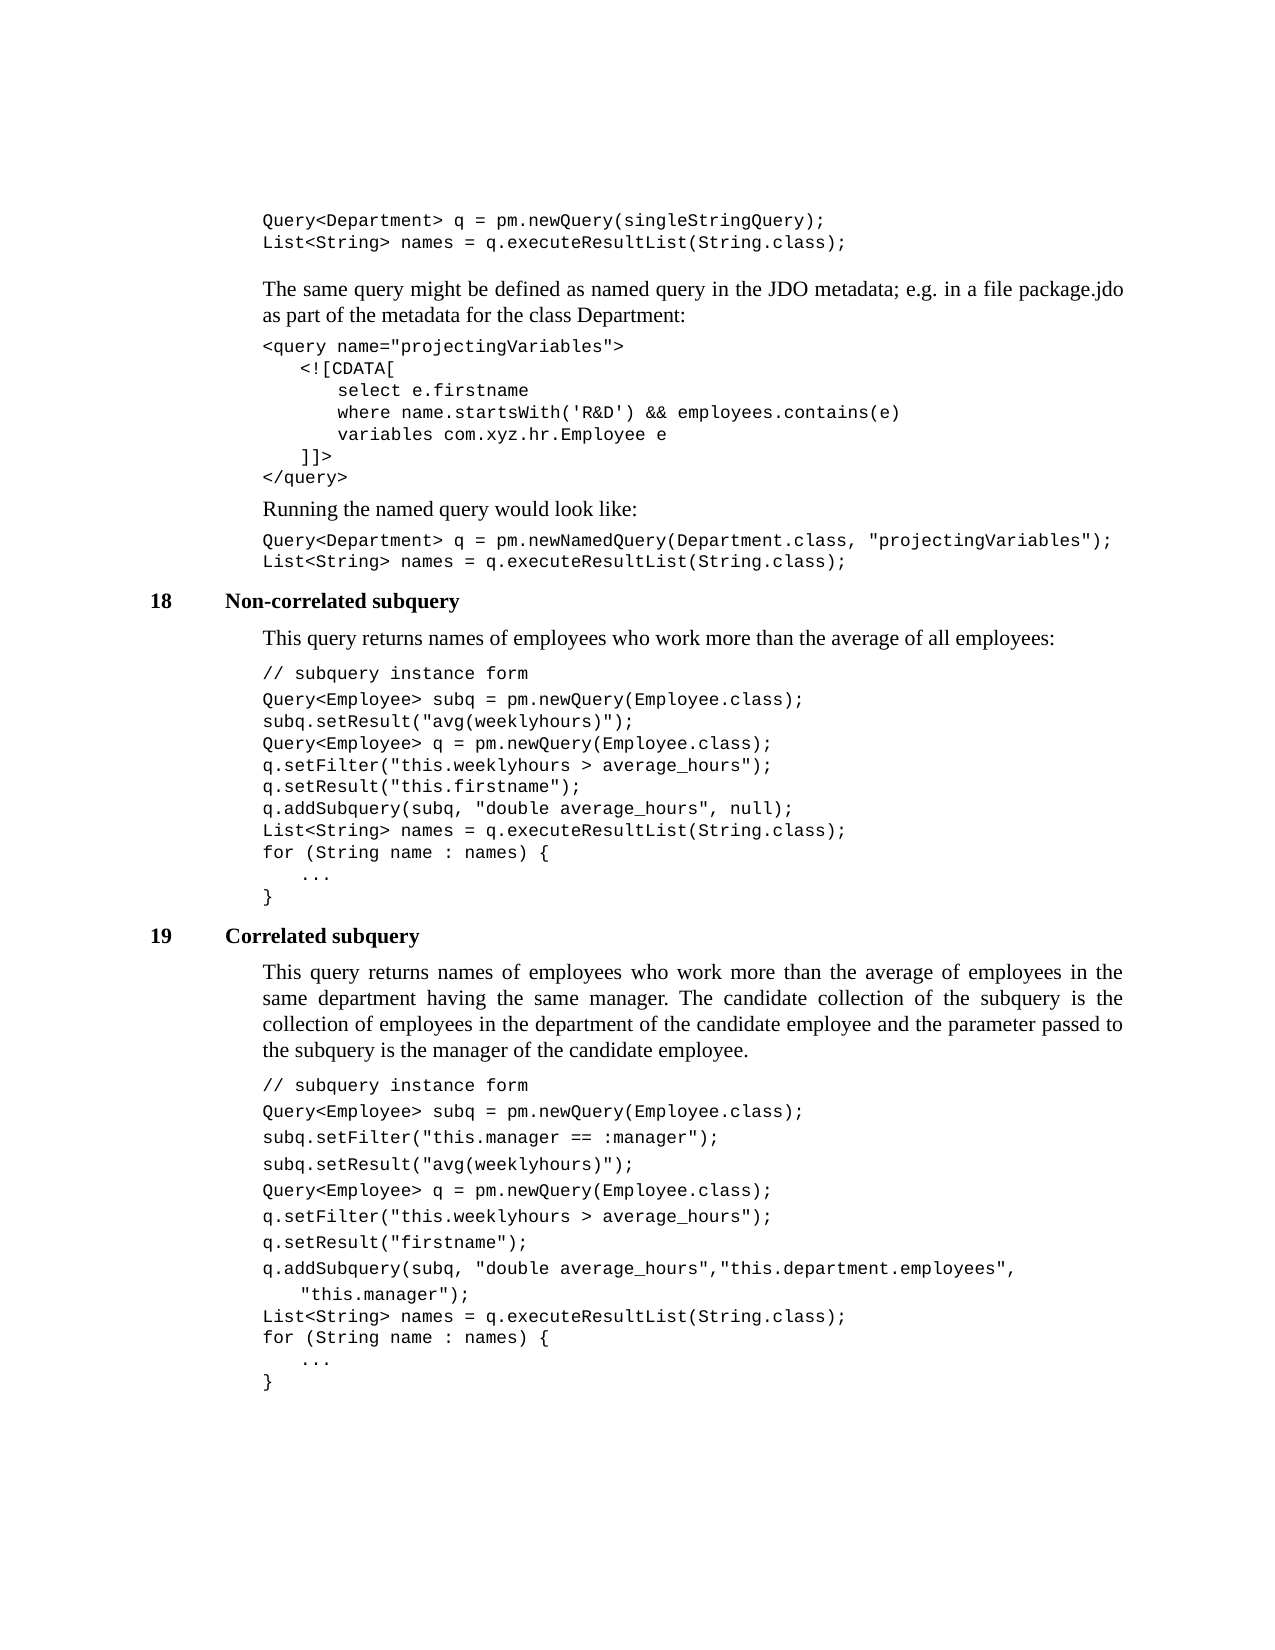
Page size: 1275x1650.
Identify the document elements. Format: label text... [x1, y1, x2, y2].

text ... [262, 1349, 1125, 1371]
text "this.manager"); [262, 1279, 1125, 1305]
subtitle Non-correlated subquery [150, 588, 1125, 614]
text Query<Department> q = pm.newQuery(singleStringQuery); [262, 210, 1125, 232]
text <![CDATA[ [262, 358, 1125, 380]
subtitle Correlated subquery [150, 922, 1125, 948]
text q.addSubquery(subq, "double average_hours", null); [262, 798, 1125, 820]
text q.setResult("this.firstname"); [262, 776, 1125, 798]
text for (String name : names) { [262, 842, 1125, 864]
text List<String> names = q.executeResultList(String.class); [262, 551, 1125, 573]
text select e.firstname [262, 380, 1125, 402]
text List<String> names = q.executeResultList(String.class); [262, 1305, 1125, 1327]
text Query<Department> q = pm.newNamedQuery(Department.class, "projectingVariables"); [262, 529, 1125, 551]
text // subquery instance form [262, 658, 1125, 684]
text Running the named query would look like: [262, 495, 1125, 521]
text List<String> names = q.executeResultList(String.class); [262, 232, 1125, 254]
text Query<Employee> subq = pm.newQuery(Employee.class); [262, 684, 1125, 711]
text q.setResult("firstname"); [262, 1227, 1125, 1253]
text ... [262, 864, 1125, 886]
text Query<Employee> q = pm.newQuery(Employee.class); [262, 732, 1125, 754]
text variables com.xyz.hr.Employee e [262, 423, 1125, 445]
text } [262, 886, 1125, 907]
text List<String> names = q.executeResultList(String.class); [262, 820, 1125, 842]
text </query> [262, 467, 1125, 489]
text subq.setResult("avg(weeklyhours)"); [262, 1149, 1125, 1175]
text Query<Employee> q = pm.newQuery(Employee.class); [262, 1175, 1125, 1201]
text where name.startsWith('R&D') && employees.contains(e) [262, 402, 1125, 423]
text q.setFilter("this.weeklyhours > average_hours"); [262, 754, 1125, 776]
text for (String name : names) { [262, 1327, 1125, 1349]
text // subquery instance form [262, 1071, 1125, 1097]
text This query returns names of employees who work more than the average of all employees: [262, 624, 1125, 650]
text } [262, 1371, 1125, 1393]
text The same query might be defined as named query in the JDO metadata; e.g. in a file package.jdo as part of the metadata for the class Department: [262, 276, 1125, 328]
text <query name="projectingVariables"> [262, 336, 1125, 358]
text ]]> [262, 445, 1125, 467]
text Query<Employee> subq = pm.newQuery(Employee.class); [262, 1097, 1125, 1123]
text q.setFilter("this.weeklyhours > average_hours"); [262, 1201, 1125, 1227]
text subq.setResult("avg(weeklyhours)"); [262, 711, 1125, 732]
text q.addSubquery(subq, "double average_hours","this.department.employees", [262, 1253, 1125, 1279]
text This query returns names of employees who work more than the average of employees in the same department having the same manager. The candidate collection of the subquery is the collection of employees in the department of the candidate employee and the parameter passed to the subquery is the manager of the candidate employee. [262, 958, 1125, 1063]
text subq.setFilter("this.manager == :manager"); [262, 1123, 1125, 1149]
